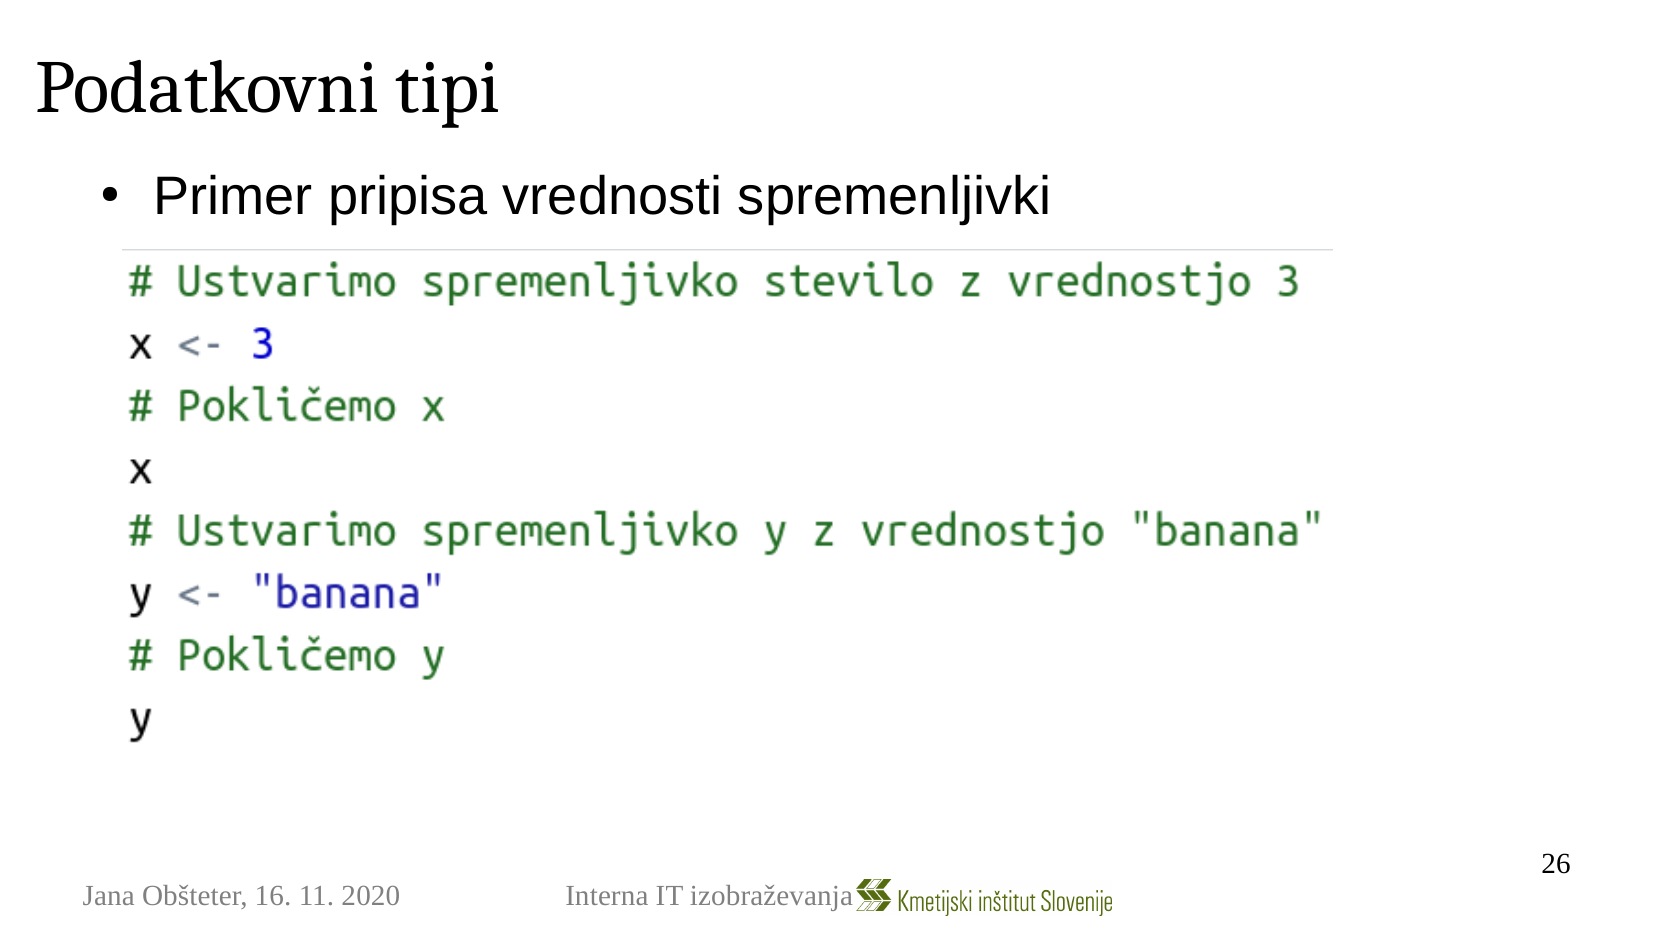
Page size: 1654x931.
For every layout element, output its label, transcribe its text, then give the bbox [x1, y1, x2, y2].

picture [856, 879, 1112, 916]
picture [122, 249, 1333, 746]
list Primer pripisa vrednosti spremenljivki [82, 165, 1642, 827]
title Podatkovni tipi [35, 21, 1524, 154]
